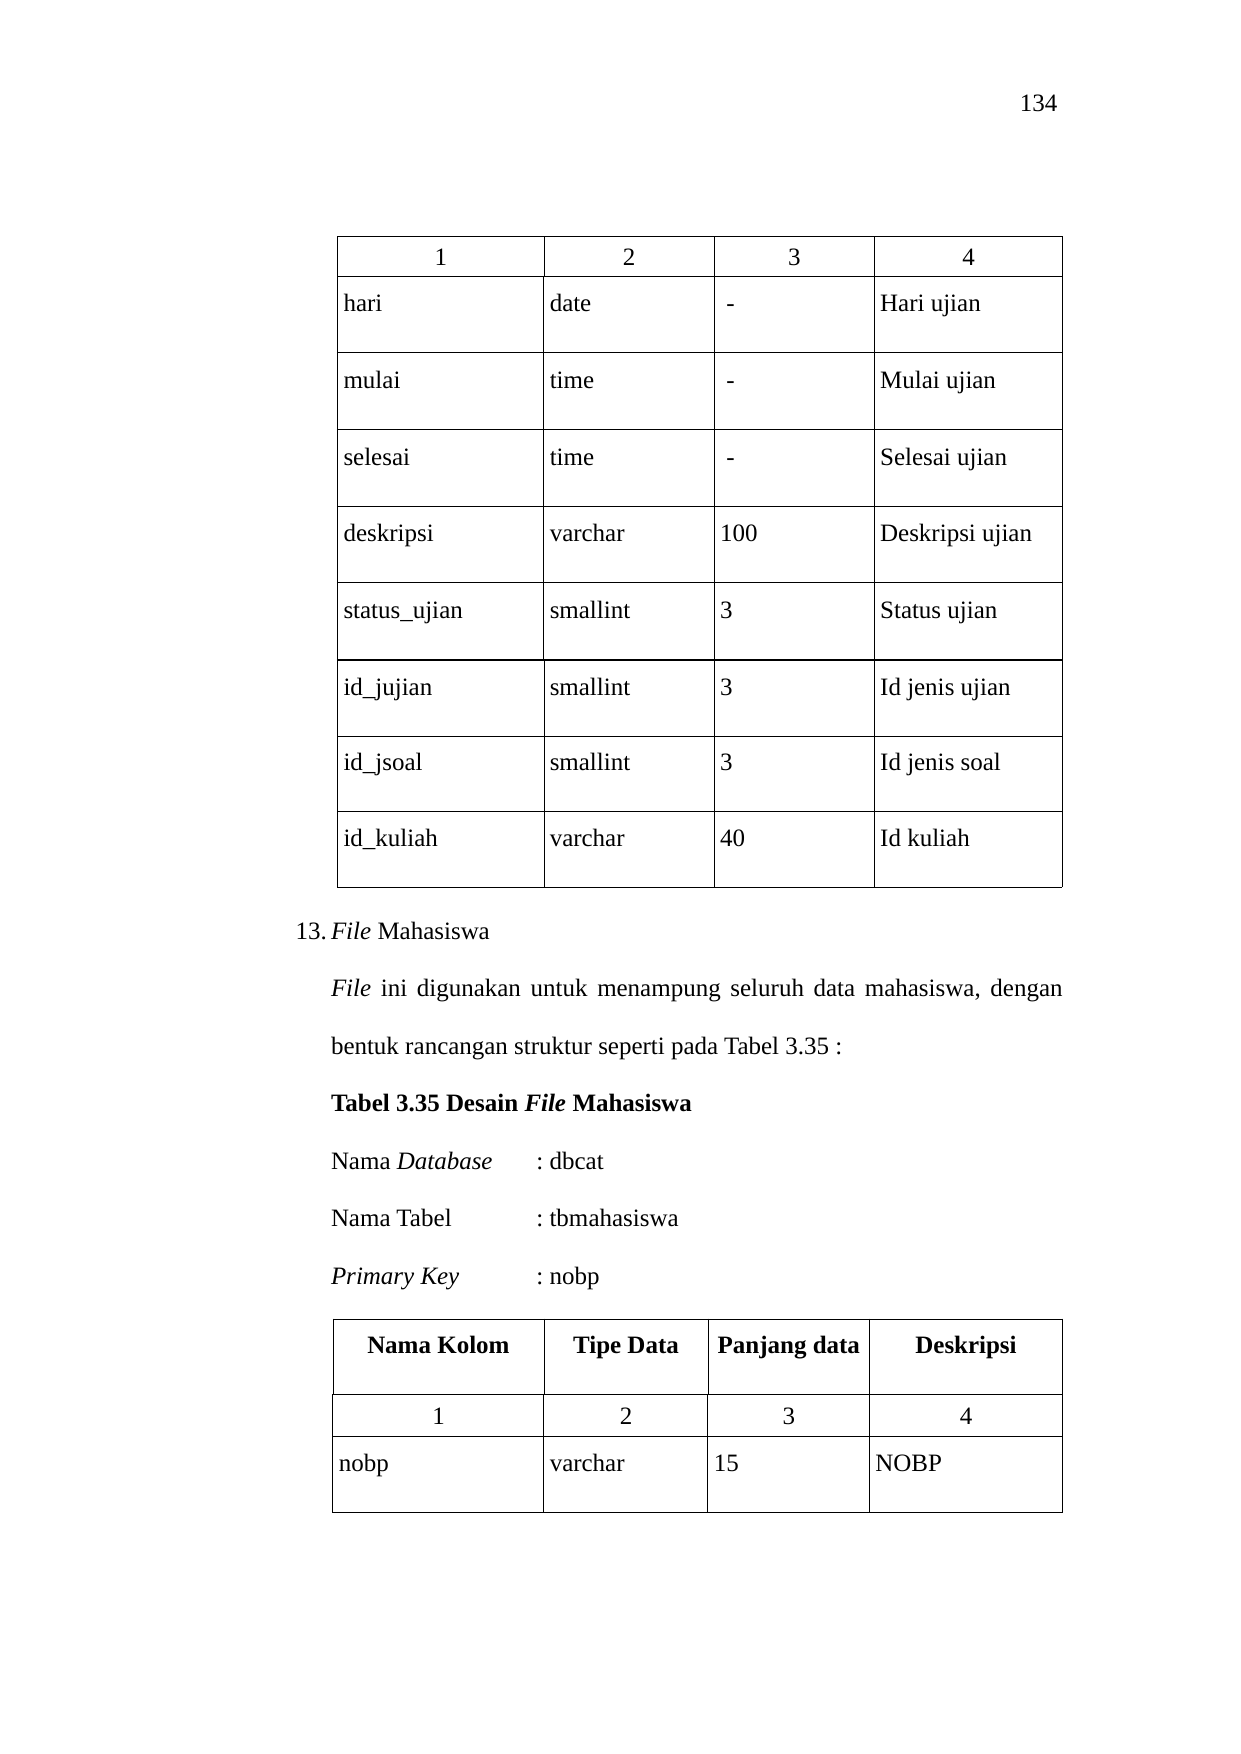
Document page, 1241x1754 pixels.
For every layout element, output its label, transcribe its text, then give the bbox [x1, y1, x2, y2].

table_cell status_ujian [338, 583, 543, 659]
table_cell deskripsi [338, 507, 543, 582]
table_cell - [715, 353, 874, 429]
table_cell date [544, 277, 714, 352]
table_header Id jenis ujian [875, 661, 1062, 736]
table_cell 15 [708, 1437, 869, 1512]
table_header 4 [875, 237, 1062, 276]
table_cell Id jenis soal [875, 737, 1062, 811]
list Nama Database : dbcat [295, 1146, 1063, 1175]
list Nama Tabel : tbmahasiswa [295, 1203, 1063, 1232]
table_cell - [715, 277, 874, 352]
table_header Nama Kolom [334, 1320, 544, 1394]
list Tabel 3.35 Desain File Mahasiswa [295, 1088, 1063, 1117]
table_cell time [544, 353, 714, 429]
table_header Tipe Data [545, 1320, 708, 1394]
table_cell Id kuliah [875, 812, 1062, 887]
table_cell 100 [715, 507, 874, 582]
table_cell 3 [715, 583, 874, 659]
table_cell hari [338, 277, 543, 352]
list Primary Key : nobp [295, 1261, 1063, 1290]
list File Mahasiswa [295, 916, 1063, 945]
table_header 1 [333, 1395, 543, 1436]
table_header Deskripsi [870, 1320, 1062, 1394]
table_cell varchar [544, 1437, 707, 1512]
table_cell smallint [545, 737, 714, 811]
table_cell 40 [715, 812, 874, 887]
table_cell selesai [338, 430, 543, 506]
table_cell varchar [545, 812, 714, 887]
table_header 4 [870, 1395, 1062, 1436]
table_cell id_jsoal [338, 737, 544, 811]
table_cell varchar [544, 507, 714, 582]
table_cell mulai [338, 353, 543, 429]
table_header 1 [338, 237, 544, 276]
table_header Panjang data [709, 1320, 869, 1394]
table_header 3 [715, 661, 874, 736]
table_cell nobp [333, 1437, 543, 1512]
table_header smallint [545, 661, 714, 736]
table_cell time [544, 430, 714, 506]
table_cell 3 [715, 737, 874, 811]
table_header 3 [708, 1395, 869, 1436]
table_cell Selesai ujian [875, 430, 1062, 506]
list File ini digunakan untuk menampung seluruh data mahasiswa, dengan bentuk rancangan struktur seperti pada Tabel 3.35 : [295, 973, 1063, 1060]
table_cell Status ujian [875, 583, 1062, 659]
table_header 2 [544, 1395, 707, 1436]
table_cell - [715, 430, 874, 506]
table_cell Mulai ujian [875, 353, 1062, 429]
table_cell smallint [544, 583, 714, 659]
table_header id_jujian [338, 661, 544, 736]
table_cell Hari ujian [875, 277, 1062, 352]
table_header 2 [545, 237, 714, 276]
table_cell id_kuliah [338, 812, 544, 887]
table_cell Deskripsi ujian [875, 507, 1062, 582]
table_header 3 [715, 237, 874, 276]
table_cell NOBP [870, 1437, 1062, 1512]
